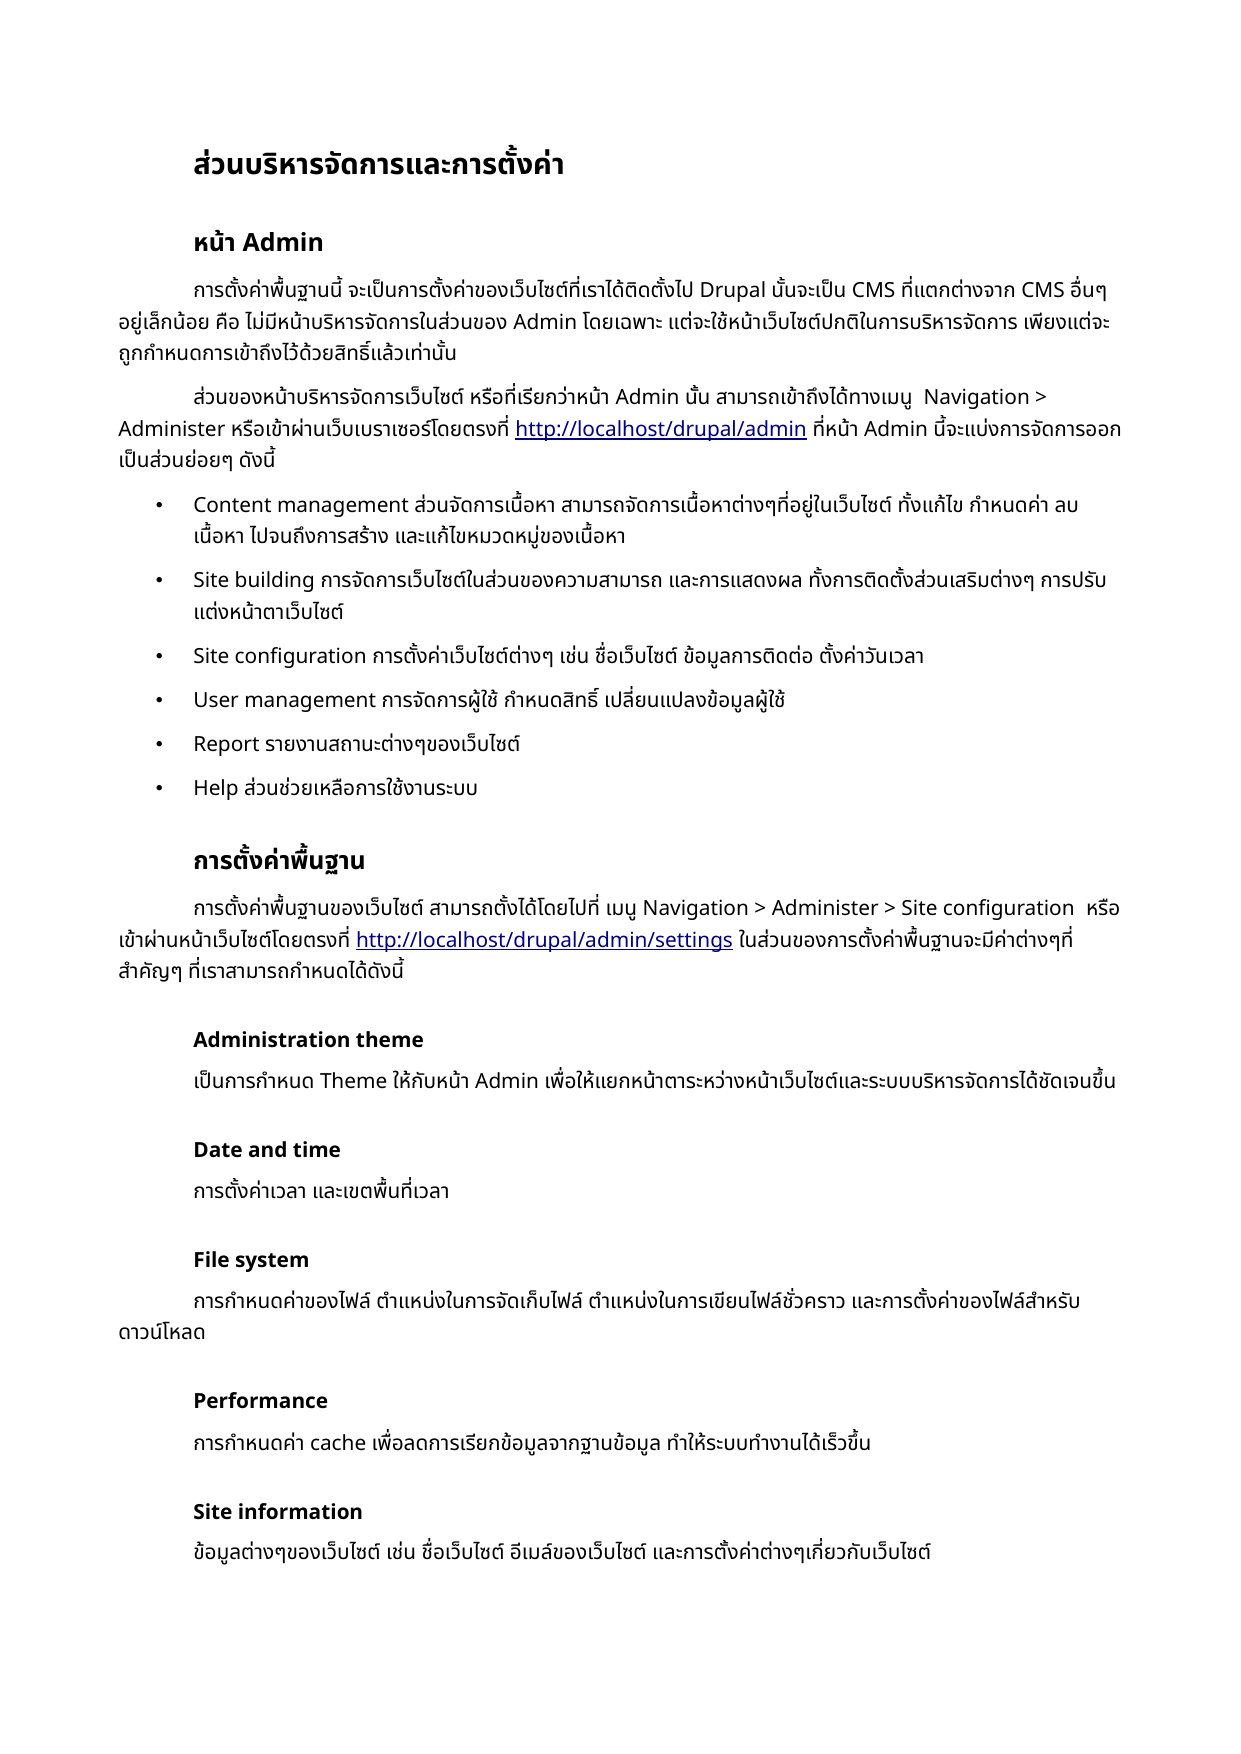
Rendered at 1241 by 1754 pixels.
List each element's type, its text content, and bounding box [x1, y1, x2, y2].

subtitle Administration theme [193, 1025, 1122, 1054]
list Site configuration การตั้งค่าเว็บไซต์ต่างๆ เช่น ชื่อเว็บไซต์ ข้อมูลการติดต่อ ตั้งค่าวันเวลา [156, 641, 1122, 673]
subtitle หน้า Admin [118, 225, 1122, 263]
text การตั้งค่าเวลา และเขตพื้นที่เวลา [118, 1176, 1122, 1208]
subtitle Date and time [193, 1135, 1122, 1164]
list Content management ส่วนจัดการเนื้อหา สามารถจัดการเนื้อหาต่างๆที่อยู่ในเว็บไซต์ ทั้งแก้ไข กำหนดค่า ลบเนื้อหา ไปจนถึงการสร้าง และแก้ไขหมวดหมู่ของเนื้อหา [156, 490, 1122, 553]
text ข้อมูลต่างๆของเว็บไซต์ เช่น ชื่อเว็บไซต์ อีเมล์ของเว็บไซต์ และการตั้งค่าต่างๆเกี่ยวกับเว็บไซต์ [118, 1538, 1122, 1569]
list Report รายงานสถานะต่างๆของเว็บไซต์ [156, 729, 1122, 761]
text เป็นการกำหนด Theme ให้กับหน้า Admin เพื่อให้แยกหน้าตาระหว่างหน้าเว็บไซต์และระบบบริหารจัดการได้ชัดเจนขึ้น [118, 1066, 1122, 1098]
text การตั้งค่าพื้นฐานของเว็บไซต์ สามารถตั้งได้โดยไปที่ เมนู Navigation > Administer > Site configuration หรือเข้าผ่านหน้าเว็บไซต์โดยตรงที่ http://localhost/drupal/admin/settings ในส่วนของการตั้งค่าพื้นฐานจะมีค่าต่างๆที่สำคัญๆ ที่เราสามารถกำหนดได้ดังนี้ [118, 893, 1122, 988]
text การกำหนดค่า cache เพื่อลดการเรียกข้อมูลจากฐานข้อมูล ทำให้ระบบทำงานได้เร็วขึ้น [118, 1428, 1122, 1459]
subtitle ส่วนบริหารจัดการและการตั้งค่า [193, 143, 1122, 187]
list Help ส่วนช่วยเหลือการใช้งานระบบ [156, 773, 1122, 805]
text การกำหนดค่าของไฟล์ ตำแหน่งในการจัดเก็บไฟล์ ตำแหน่งในการเขียนไฟล์ชั่วคราว และการตั้งค่าของไฟล์สำหรับดาวน์โหลด [118, 1286, 1122, 1349]
subtitle Performance [193, 1387, 1122, 1415]
subtitle File system [193, 1245, 1122, 1274]
subtitle การตั้งค่าพื้นฐาน [118, 843, 1122, 881]
text การตั้งค่าพื้นฐานนี้ จะเป็นการตั้งค่าของเว็บไซต์ที่เราได้ติดตั้งไป Drupal นั้นจะเป็น CMS ที่แตกต่างจาก CMS อื่นๆอยู่เล็กน้อย คือ ไม่มีหน้าบริหารจัดการในส่วนของ Admin โดยเฉพาะ แต่จะใช้หน้าเว็บไซต์ปกติในการบริหารจัดการ เพียงแต่จะถูกกำหนดการเข้าถึงไว้ด้วยสิทธิ์แล้วเท่านั้น [118, 275, 1122, 370]
list Site building การจัดการเว็บไซต์ในส่วนของความสามารถ และการแสดงผล ทั้งการติดตั้งส่วนเสริมต่างๆ การปรับแต่งหน้าตาเว็บไซต์ [156, 565, 1122, 628]
subtitle Site information [193, 1497, 1122, 1525]
list User management การจัดการผู้ใช้ กำหนดสิทธิ์ เปลี่ยนแปลงข้อมูลผู้ใช้ [156, 685, 1122, 717]
text ส่วนของหน้าบริหารจัดการเว็บไซต์ หรือที่เรียกว่าหน้า Admin นั้น สามารถเข้าถึงได้ทางเมนู Navigation > Administer หรือเข้าผ่านเว็บเบราเซอร์โดยตรงที่ http://localhost/drupal/admin ที่หน้า Admin นี้จะแบ่งการจัดการออกเป็นส่วนย่อยๆ ดังนี้ [118, 382, 1122, 477]
